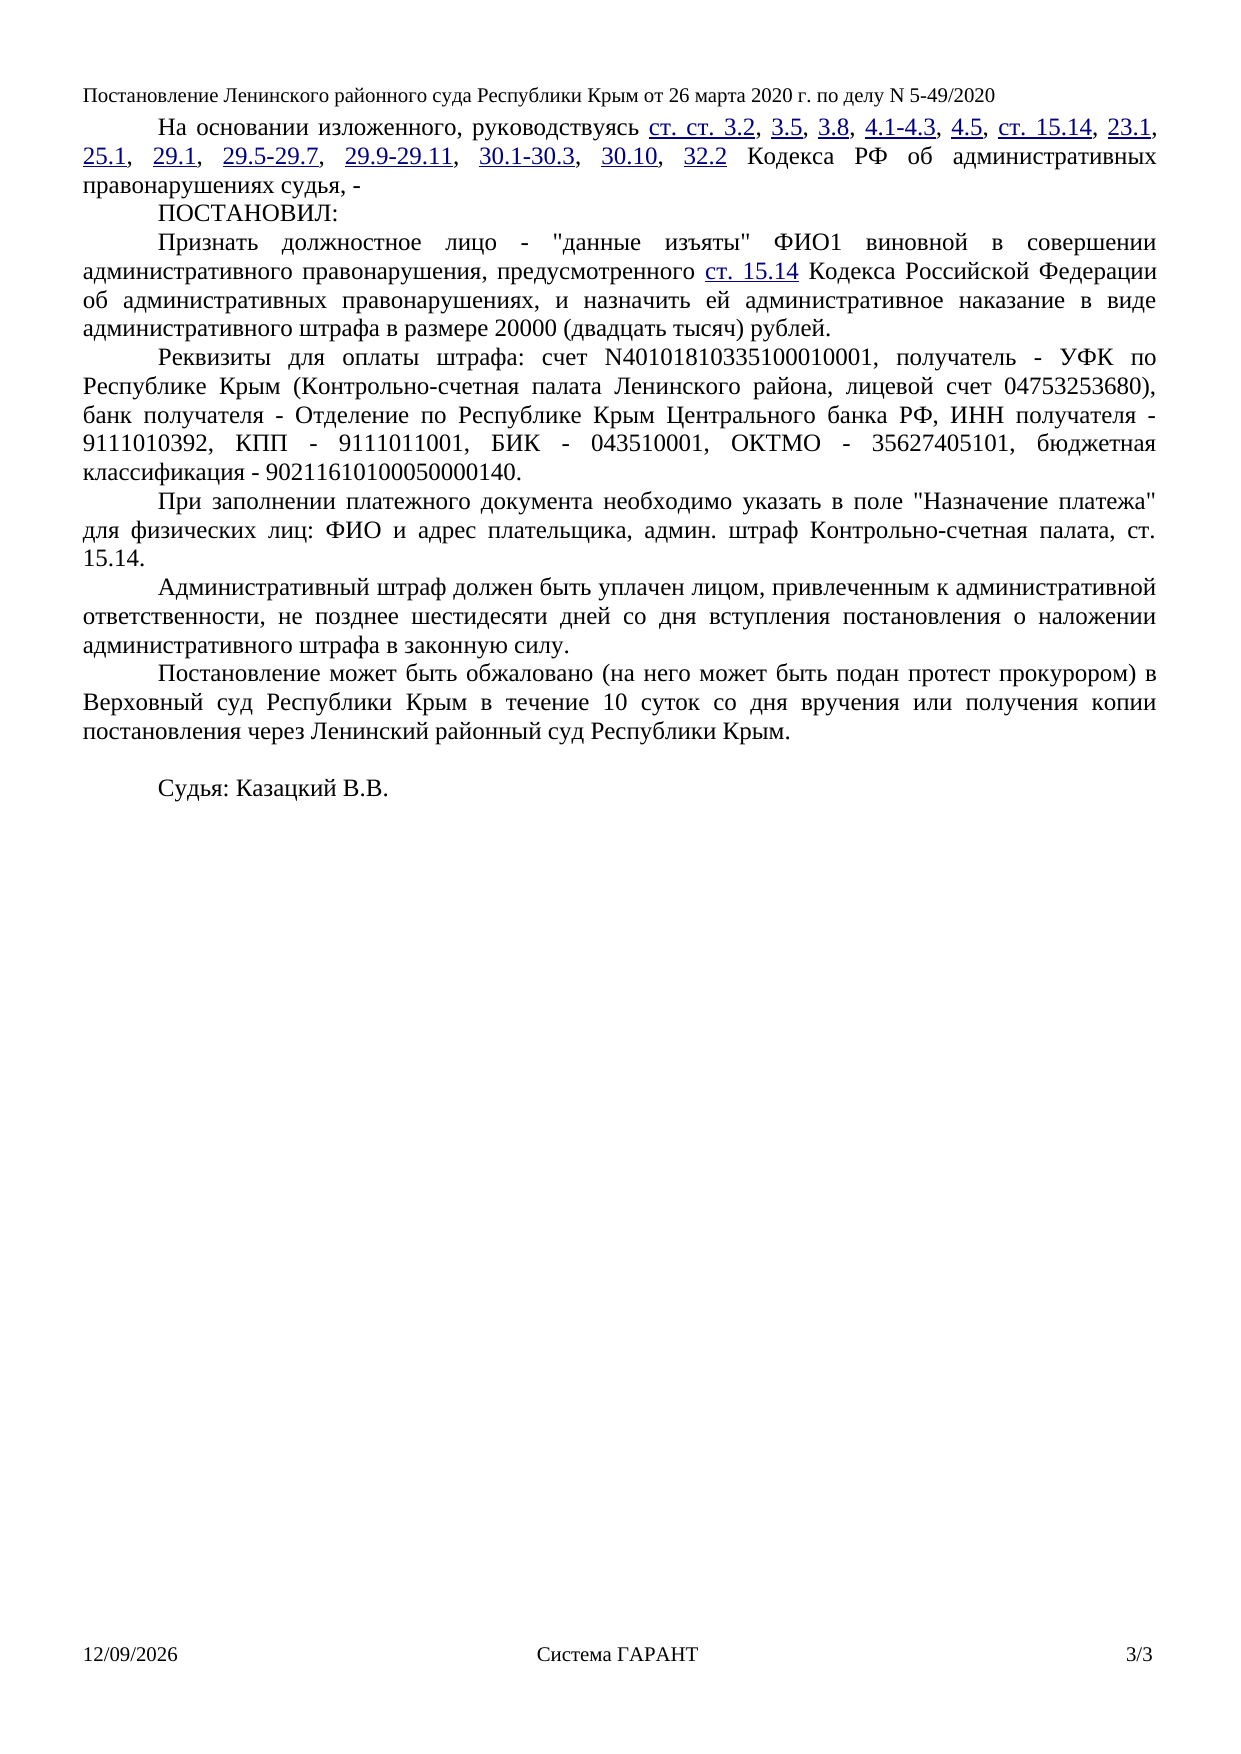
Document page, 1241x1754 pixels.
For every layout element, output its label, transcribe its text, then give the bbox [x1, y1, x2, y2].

text Реквизиты для оплаты штрафа: счет N40101810335100010001, получатель - УФК по Республике Крым (Контрольно-счетная палата Ленинского района, лицевой счет 04753253680), банк получателя - Отделение по Республике Крым Центрального банка РФ, ИНН получателя - 9111010392, КПП - 9111011001, БИК - 043510001, ОКТМО - 35627405101, бюджетная классификация - 90211610100050000140. [83, 342, 1157, 486]
text При заполнении платежного документа необходимо указать в поле "Назначение платежа" для физических лиц: ФИО и адрес плательщика, админ. штраф Контрольно-счетная палата, ст. 15.14. [83, 486, 1157, 572]
text Судья: Казацкий В.В. [83, 773, 1157, 802]
text Признать должностное лицо - "данные изъяты" ФИО1 виновной в совершении административного правонарушения, предусмотренного ст. 15.14 Кодекса Российской Федерации об административных правонарушениях, и назначить ей административное наказание в виде административного штрафа в размере 20000 (двадцать тысяч) рублей. [83, 227, 1157, 342]
text Постановление может быть обжаловано (на него может быть подан протест прокурором) в Верховный суд Республики Крым в течение 10 суток со дня вручения или получения копии постановления через Ленинский районный суд Республики Крым. [83, 658, 1157, 745]
text На основании изложенного, руководствуясь ст. ст. 3.2, 3.5, 3.8, 4.1-4.3, 4.5, ст. 15.14, 23.1, 25.1, 29.1, 29.5-29.7, 29.9-29.11, 30.1-30.3, 30.10, 32.2 Кодекса РФ об административных правонарушениях судья, - [83, 112, 1157, 198]
text ПОСТАНОВИЛ: [83, 198, 1157, 227]
text Административный штраф должен быть уплачен лицом, привлеченным к административной ответственности, не позднее шестидесяти дней со дня вступления постановления о наложении административного штрафа в законную силу. [83, 572, 1157, 658]
